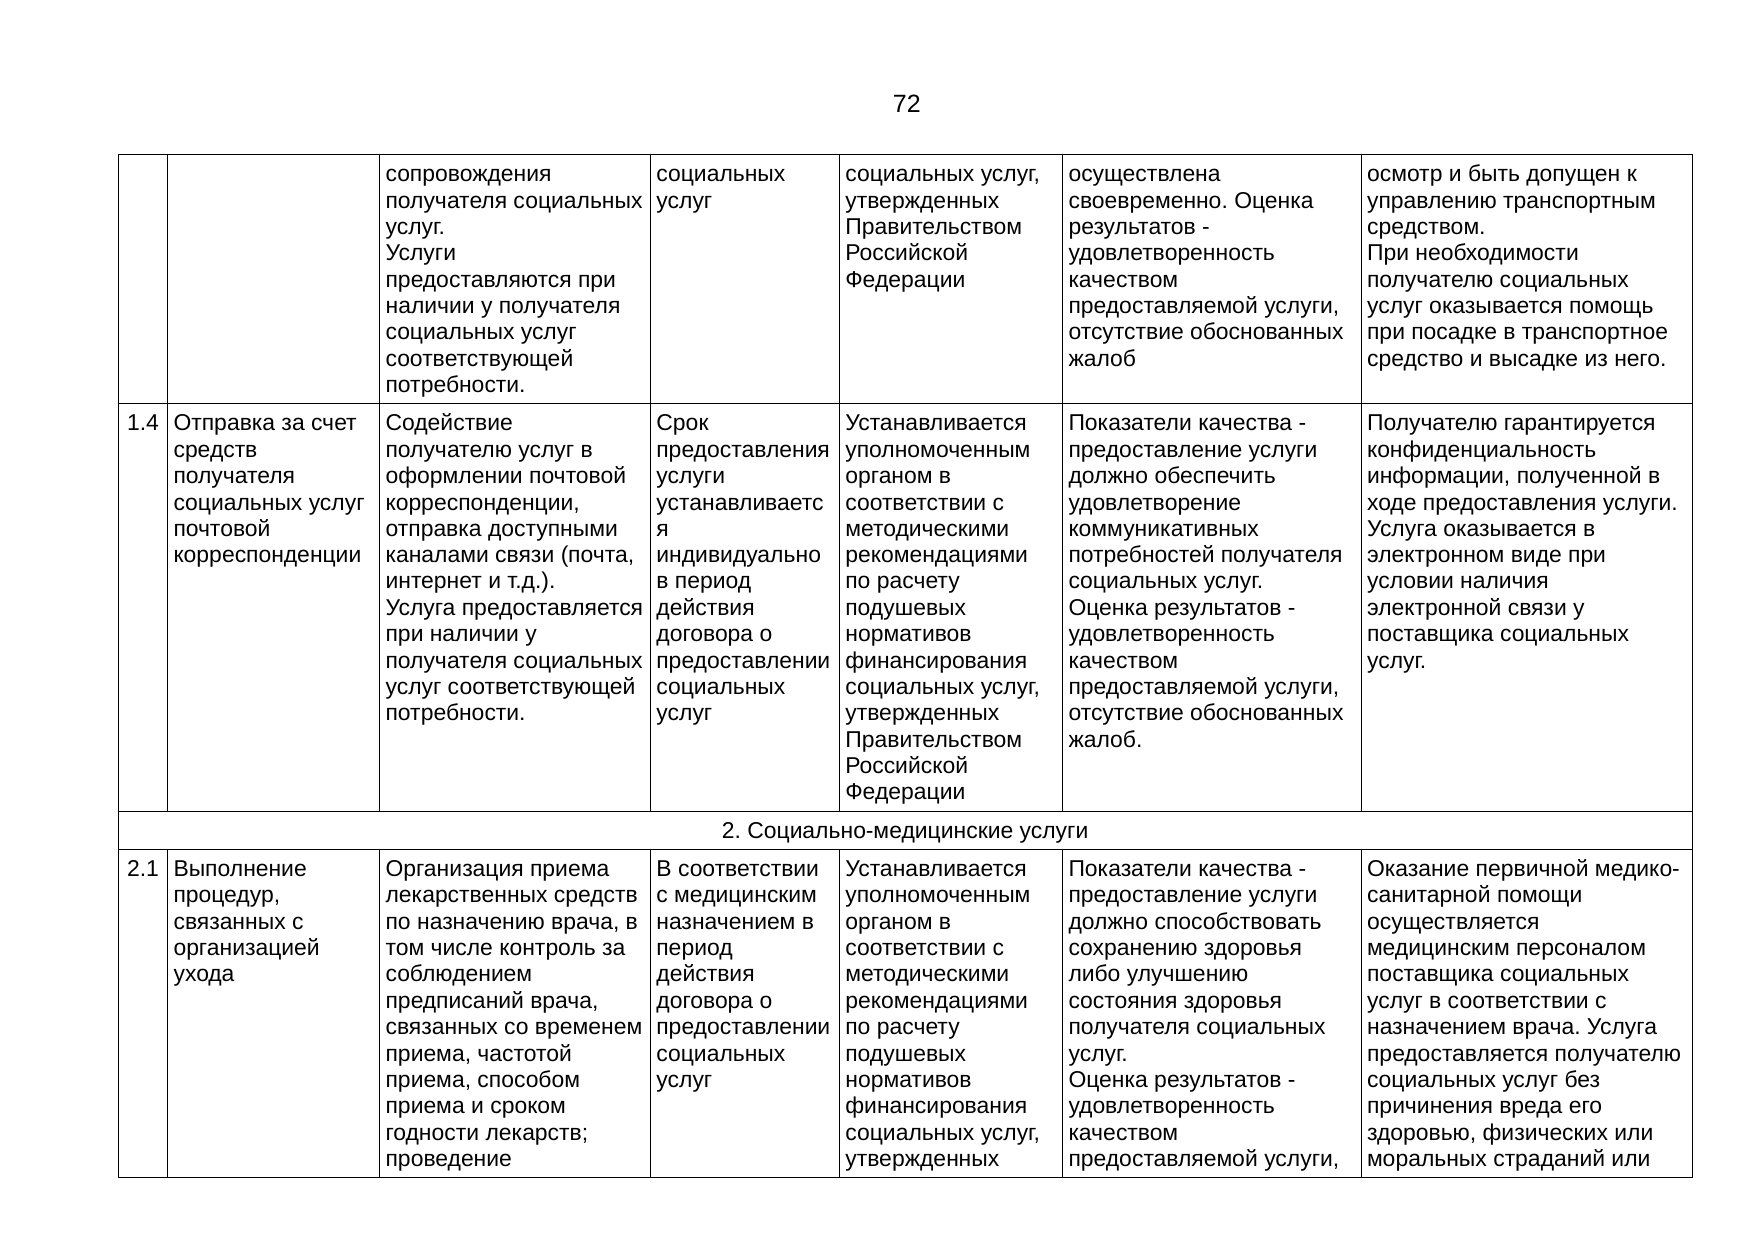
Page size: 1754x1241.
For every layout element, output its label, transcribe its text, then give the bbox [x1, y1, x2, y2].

table_cell Оказание первичной медико-санитарной помощи осуществляется медицинским персоналом поставщика социальных услуг в соответствии с назначением врача. Услуга предоставляется получателю социальных услуг без причинения вреда его здоровью, физических или моральных страданий или [1362, 850, 1692, 1177]
table_cell [119, 155, 167, 403]
table_cell В соответствии с медицинским назначением в период действия договора о предоставлении социальных услуг [651, 850, 839, 1177]
table_cell Срок предоставления услуги устанавливается индивидуально в период действия договора о предоставлении социальных услуг [651, 404, 839, 811]
table_cell [168, 155, 379, 403]
table_cell 2.1 [119, 850, 167, 1177]
table_cell 1.4 [119, 404, 167, 811]
table_cell Выполнение процедур, связанных с организацией ухода [168, 850, 379, 1177]
table_cell Показатели качества - предоставление услуги должно обеспечить удовлетворение коммуникативных потребностей получателя социальных услуг. Оценка результатов - удовлетворенность качеством предоставляемой услуги, отсутствие обоснованных жалоб. [1063, 404, 1361, 811]
table_cell социальных услуг [651, 155, 839, 403]
table_cell осуществлена своевременно. Оценка результатов - удовлетворенность качеством предоставляемой услуги, отсутствие обоснованных жалоб [1063, 155, 1361, 403]
table_cell Устанавливается уполномоченным органом в соответствии с методическими рекомендациями по расчету подушевых нормативов финансирования социальных услуг, утвержденных [840, 850, 1062, 1177]
table_cell Отправка за счет средств получателя социальных услуг почтовой корреспонденции [168, 404, 379, 811]
table_cell 2. Социально-медицинские услуги [119, 812, 1692, 849]
table_cell Организация приема лекарственных средств по назначению врача, в том числе контроль за соблюдением предписаний врача, связанных со временем приема, частотой приема, способом приема и сроком годности лекарств; проведение [380, 850, 650, 1177]
table_cell сопровождения получателя социальных услуг. Услуги предоставляются при наличии у получателя социальных услуг соответствующей потребности. [380, 155, 650, 403]
table_cell Устанавливается уполномоченным органом в соответствии с методическими рекомендациями по расчету подушевых нормативов финансирования социальных услуг, утвержденных Правительством Российской Федерации [840, 404, 1062, 811]
table_cell осмотр и быть допущен к управлению транспортным средством. При необходимости получателю социальных услуг оказывается помощь при посадке в транспортное средство и высадке из него. [1362, 155, 1692, 403]
table_cell Показатели качества - предоставление услуги должно способствовать сохранению здоровья либо улучшению состояния здоровья получателя социальных услуг. Оценка результатов - удовлетворенность качеством предоставляемой услуги, [1063, 850, 1361, 1177]
table_cell социальных услуг, утвержденных Правительством Российской Федерации [840, 155, 1062, 403]
table_cell Получателю гарантируется конфиденциальность информации, полученной в ходе предоставления услуги. Услуга оказывается в электронном виде при условии наличия электронной связи у поставщика социальных услуг. [1362, 404, 1692, 811]
table_cell Содействие получателю услуг в оформлении почтовой корреспонденции, отправка доступными каналами связи (почта, интернет и т.д.). Услуга предоставляется при наличии у получателя социальных услуг соответствующей потребности. [380, 404, 650, 811]
